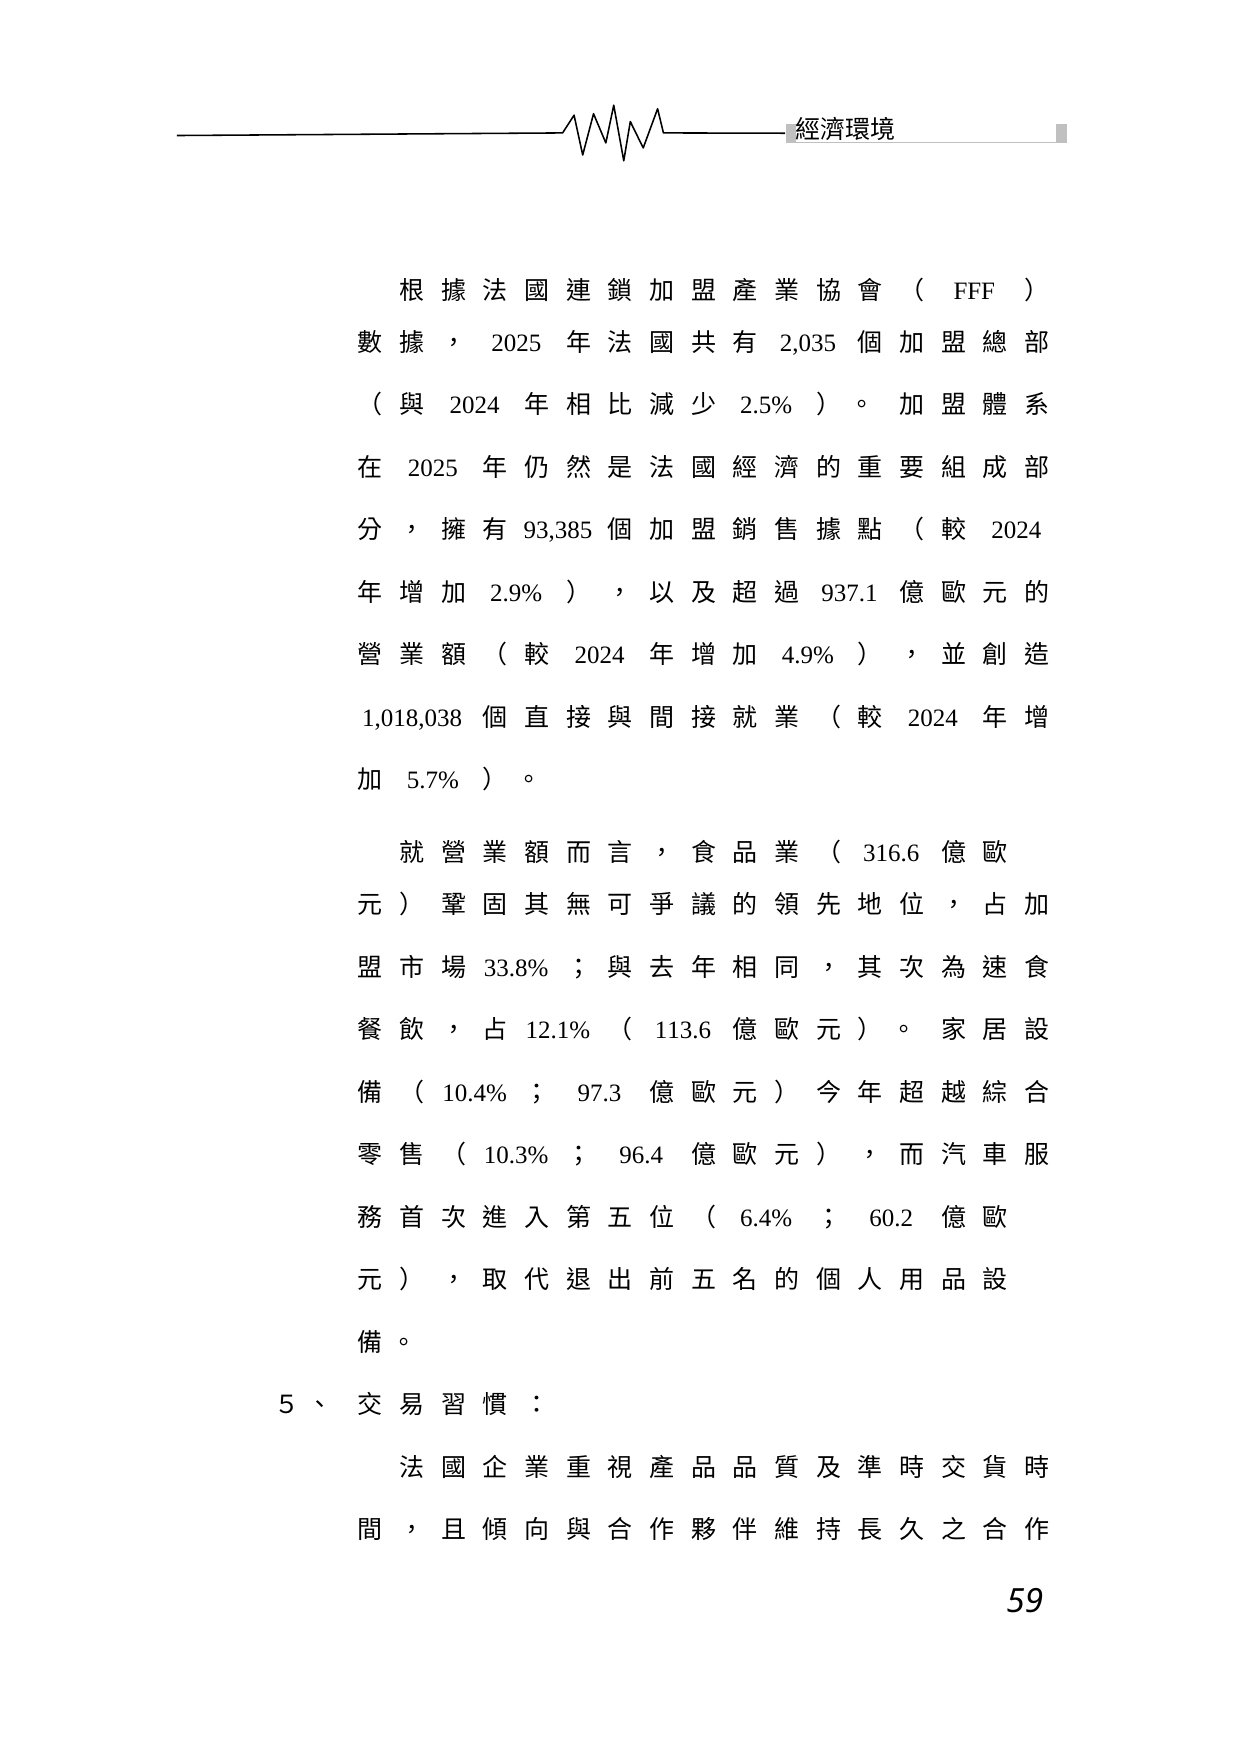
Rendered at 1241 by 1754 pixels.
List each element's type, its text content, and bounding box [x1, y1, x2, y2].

text ５、交易習慣： [245, 1361, 1058, 1424]
text 就營業額而言，食品業（316.6億歐元）鞏固其無可爭議的領先地位，占加盟市場33.8%；與去年相同，其次為速食餐飲，占12.1%（113.6億歐元）。家居設備（10.4%；97.3億歐元）今年超越綜合零售（10.3%；96.4億歐元），而汽車服務首次進入第五位（6.4%；60.2億歐元），取代退出前五名的個人用品設備。 [330, 799, 1058, 1361]
text 根據法國連鎖加盟產業協會（FFF）數據，2025年法國共有2,035個加盟總部（與2024年相比減少2.5%）。加盟體系在2025年仍然是法國經濟的重要組成部分，擁有93,385個加盟銷售據點（較2024年增加2.9%），以及超過937.1億歐元的營業額（較2024年增加4.9%），並創造1,018,038個直接與間接就業（較2024年增加5.7%）。 [330, 236, 1058, 799]
text 法國企業重視產品品質及準時交貨時間，且傾向與合作夥伴維持長久之合作 [330, 1424, 1058, 1549]
